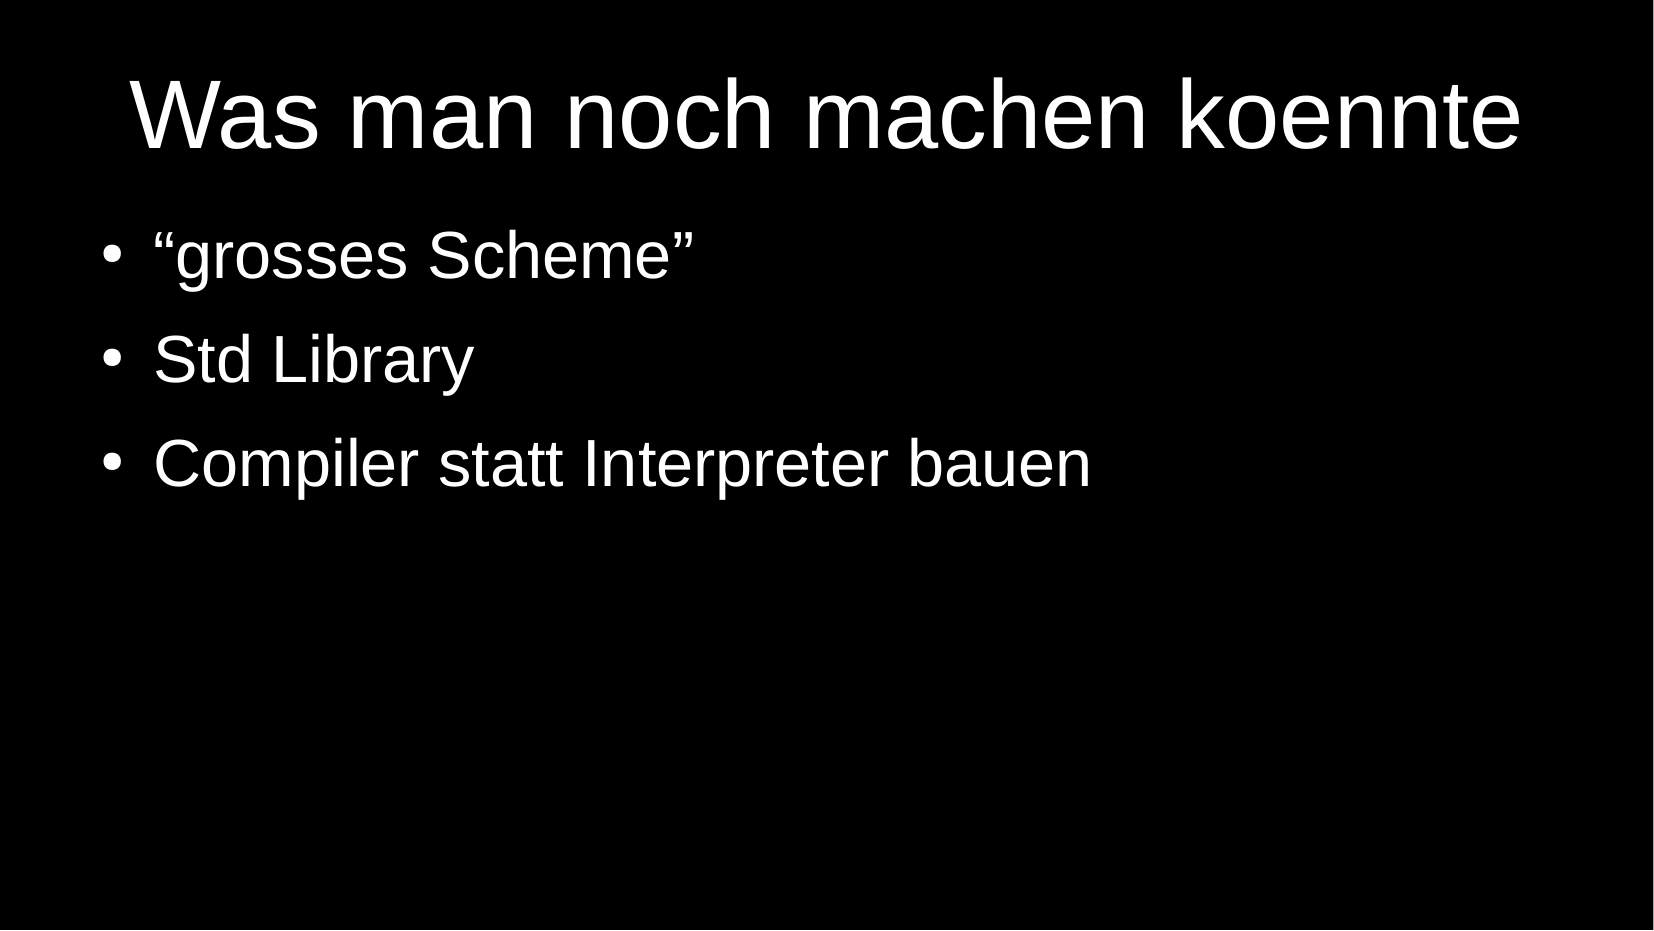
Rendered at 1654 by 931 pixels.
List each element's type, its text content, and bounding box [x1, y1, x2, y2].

title Was man noch machen koennte [82, 37, 1571, 193]
list “grosses Scheme” Std Library Compiler statt Interpreter bauen [82, 217, 1571, 758]
